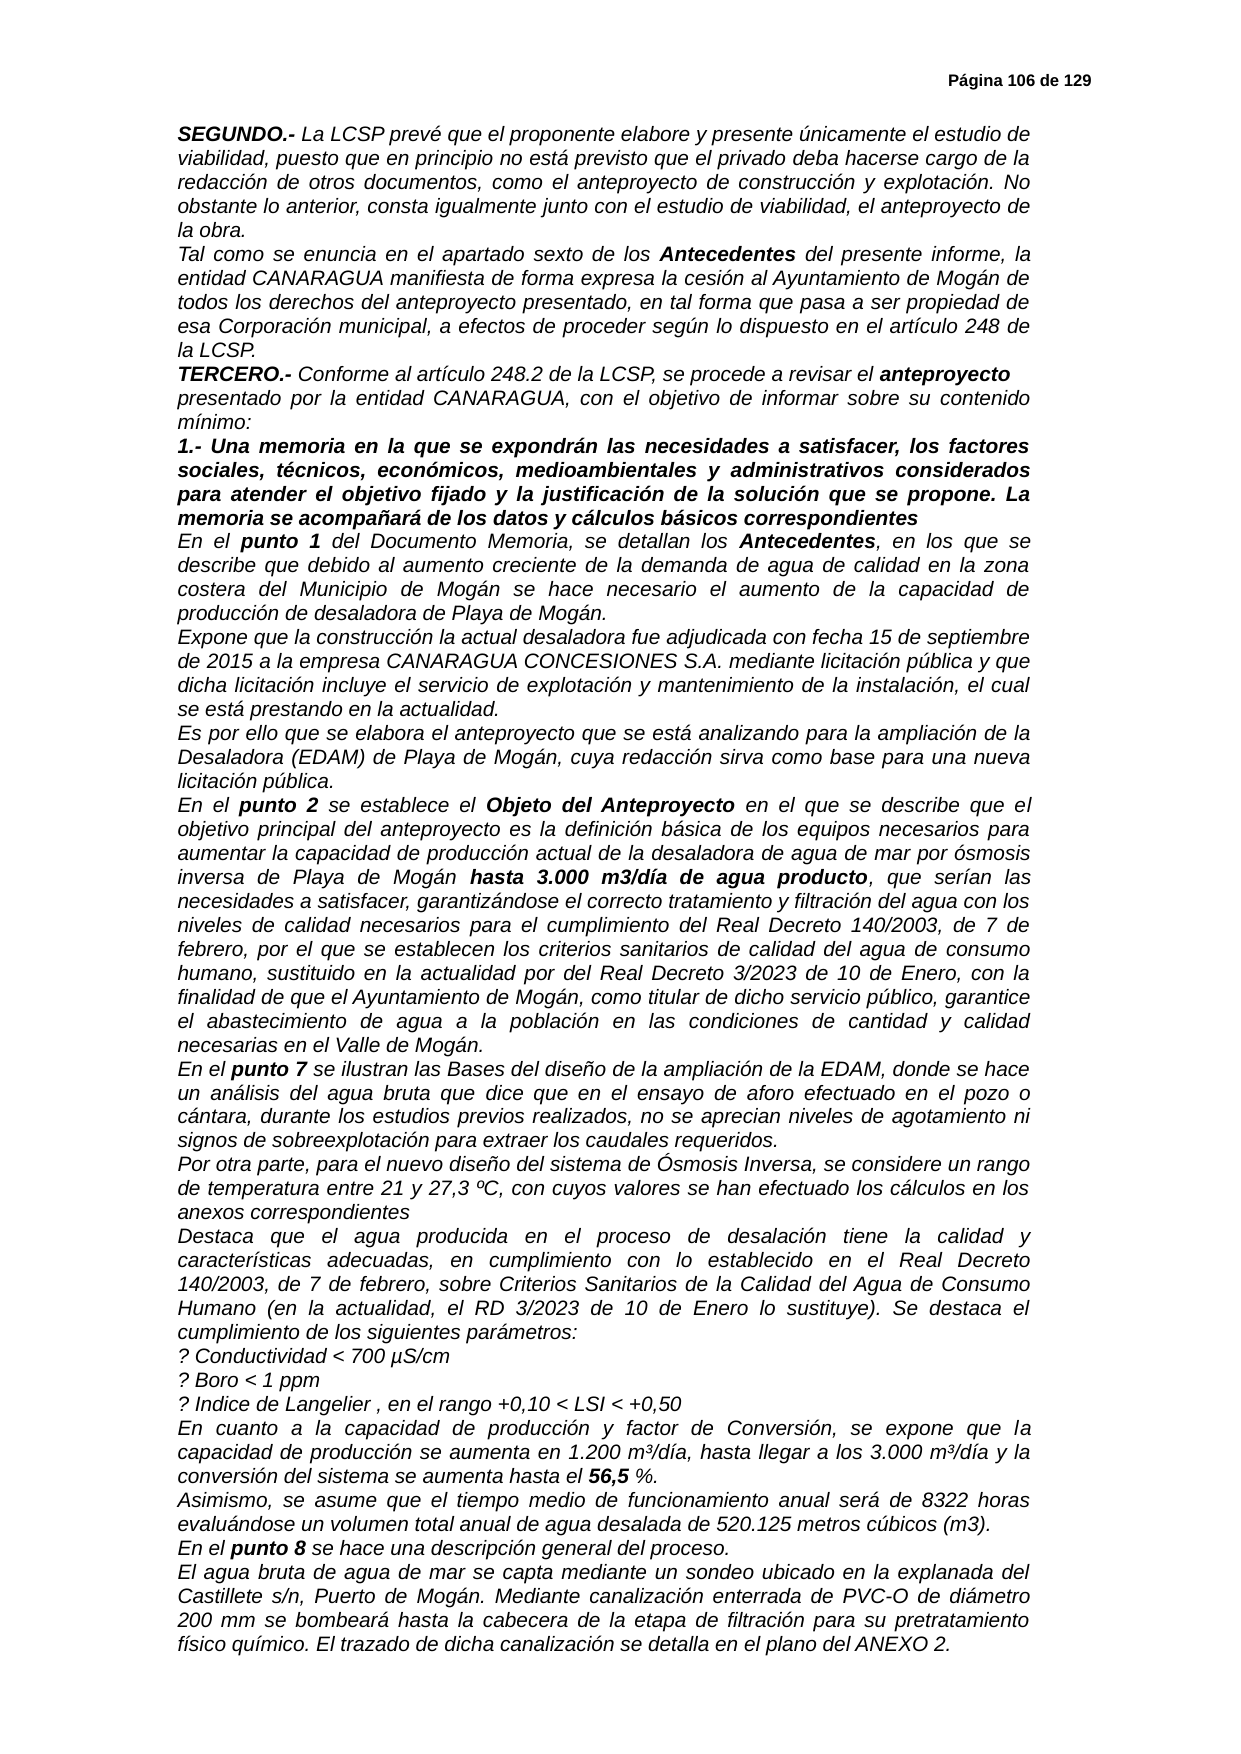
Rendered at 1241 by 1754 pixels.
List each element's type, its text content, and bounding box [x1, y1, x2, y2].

text Es por ello que se elabora el anteproyecto que se está analizando para la ampliación de la Desaladora (EDAM) de Playa de Mogán, cuya redacción sirva como base para una nueva licitación pública. [177, 721, 1033, 793]
text presentado por la entidad CANARAGUA, con el objetivo de informar sobre su contenido mínimo: [177, 386, 1033, 433]
text ? Conductividad < 700 µS/cm [177, 1344, 1033, 1368]
text En el punto 2 se establece el Objeto del Anteproyecto en el que se describe que el objetivo principal del anteproyecto es la definición básica de los equipos necesarios para aumentar la capacidad de producción actual de la desaladora de agua de mar por ósmosis inversa de Playa de Mogán hasta 3.000 m3/día de agua producto, que serían las necesidades a satisfacer, garantizándose el correcto tratamiento y filtración del agua con los niveles de calidad necesarios para el cumplimiento del Real Decreto 140/2003, de 7 de febrero, por el que se establecen los criterios sanitarios de calidad del agua de consumo humano, sustituido en la actualidad por del Real Decreto 3/2023 de 10 de Enero, con la finalidad de que el Ayuntamiento de Mogán, como titular de dicho servicio público, garantice el abastecimiento de agua a la población en las condiciones de cantidad y calidad necesarias en el Valle de Mogán. [177, 793, 1033, 1056]
text SEGUNDO.- La LCSP prevé que el proponente elabore y presente únicamente el estudio de viabilidad, puesto que en principio no está previsto que el privado deba hacerse cargo de la redacción de otros documentos, como el anteproyecto de construcción y explotación. No obstante lo anterior, consta igualmente junto con el estudio de viabilidad, el anteproyecto de la obra. [177, 122, 1033, 242]
text 1.- Una memoria en la que se expondrán las necesidades a satisfacer, los factores sociales, técnicos, económicos, medioambientales y administrativos considerados para atender el objetivo fijado y la justificación de la solución que se propone. La memoria se acompañará de los datos y cálculos básicos correspondientes [177, 433, 1033, 529]
text TERCERO.- Conforme al artículo 248.2 de la LCSP, se procede a revisar el anteproyecto [177, 362, 1033, 386]
text ? Indice de Langelier , en el rango +0,10 < LSI < +0,50 [177, 1392, 1033, 1416]
text En cuanto a la capacidad de producción y factor de Conversión, se expone que la capacidad de producción se aumenta en 1.200 m³/día, hasta llegar a los 3.000 m³/día y la conversión del sistema se aumenta hasta el 56,5 %. [177, 1416, 1033, 1488]
text Destaca que el agua producida en el proceso de desalación tiene la calidad y características adecuadas, en cumplimiento con lo establecido en el Real Decreto 140/2003, de 7 de febrero, sobre Criterios Sanitarios de la Calidad del Agua de Consumo Humano (en la actualidad, el RD 3/2023 de 10 de Enero lo sustituye). Se destaca el cumplimiento de los siguientes parámetros: [177, 1224, 1033, 1344]
text Por otra parte, para el nuevo diseño del sistema de Ósmosis Inversa, se considere un rango de temperatura entre 21 y 27,3 ºC, con cuyos valores se han efectuado los cálculos en los anexos correspondientes [177, 1152, 1033, 1224]
text En el punto 7 se ilustran las Bases del diseño de la ampliación de la EDAM, donde se hace un análisis del agua bruta que dice que en el ensayo de aforo efectuado en el pozo o cántara, durante los estudios previos realizados, no se aprecian niveles de agotamiento ni signos de sobreexplotación para extraer los caudales requeridos. [177, 1056, 1033, 1152]
text En el punto 1 del Documento Memoria, se detallan los Antecedentes, en los que se describe que debido al aumento creciente de la demanda de agua de calidad en la zona costera del Municipio de Mogán se hace necesario el aumento de la capacidad de producción de desaladora de Playa de Mogán. [177, 529, 1033, 625]
text Tal como se enuncia en el apartado sexto de los Antecedentes del presente informe, la entidad CANARAGUA manifiesta de forma expresa la cesión al Ayuntamiento de Mogán de todos los derechos del anteproyecto presentado, en tal forma que pasa a ser propiedad de esa Corporación municipal, a efectos de proceder según lo dispuesto en el artículo 248 de la LCSP. [177, 242, 1033, 362]
text Expone que la construcción la actual desaladora fue adjudicada con fecha 15 de septiembre de 2015 a la empresa CANARAGUA CONCESIONES S.A. mediante licitación pública y que dicha licitación incluye el servicio de explotación y mantenimiento de la instalación, el cual se está prestando en la actualidad. [177, 625, 1033, 721]
text ? Boro < 1 ppm [177, 1368, 1033, 1392]
text El agua bruta de agua de mar se capta mediante un sondeo ubicado en la explanada del Castillete s/n, Puerto de Mogán. Mediante canalización enterrada de PVC-O de diámetro 200 mm se bombeará hasta la cabecera de la etapa de filtración para su pretratamiento físico químico. El trazado de dicha canalización se detalla en el plano del ANEXO 2. [177, 1559, 1033, 1655]
text En el punto 8 se hace una descripción general del proceso. [177, 1536, 1033, 1559]
text Asimismo, se asume que el tiempo medio de funcionamiento anual será de 8322 horas evaluándose un volumen total anual de agua desalada de 520.125 metros cúbicos (m3). [177, 1488, 1033, 1536]
